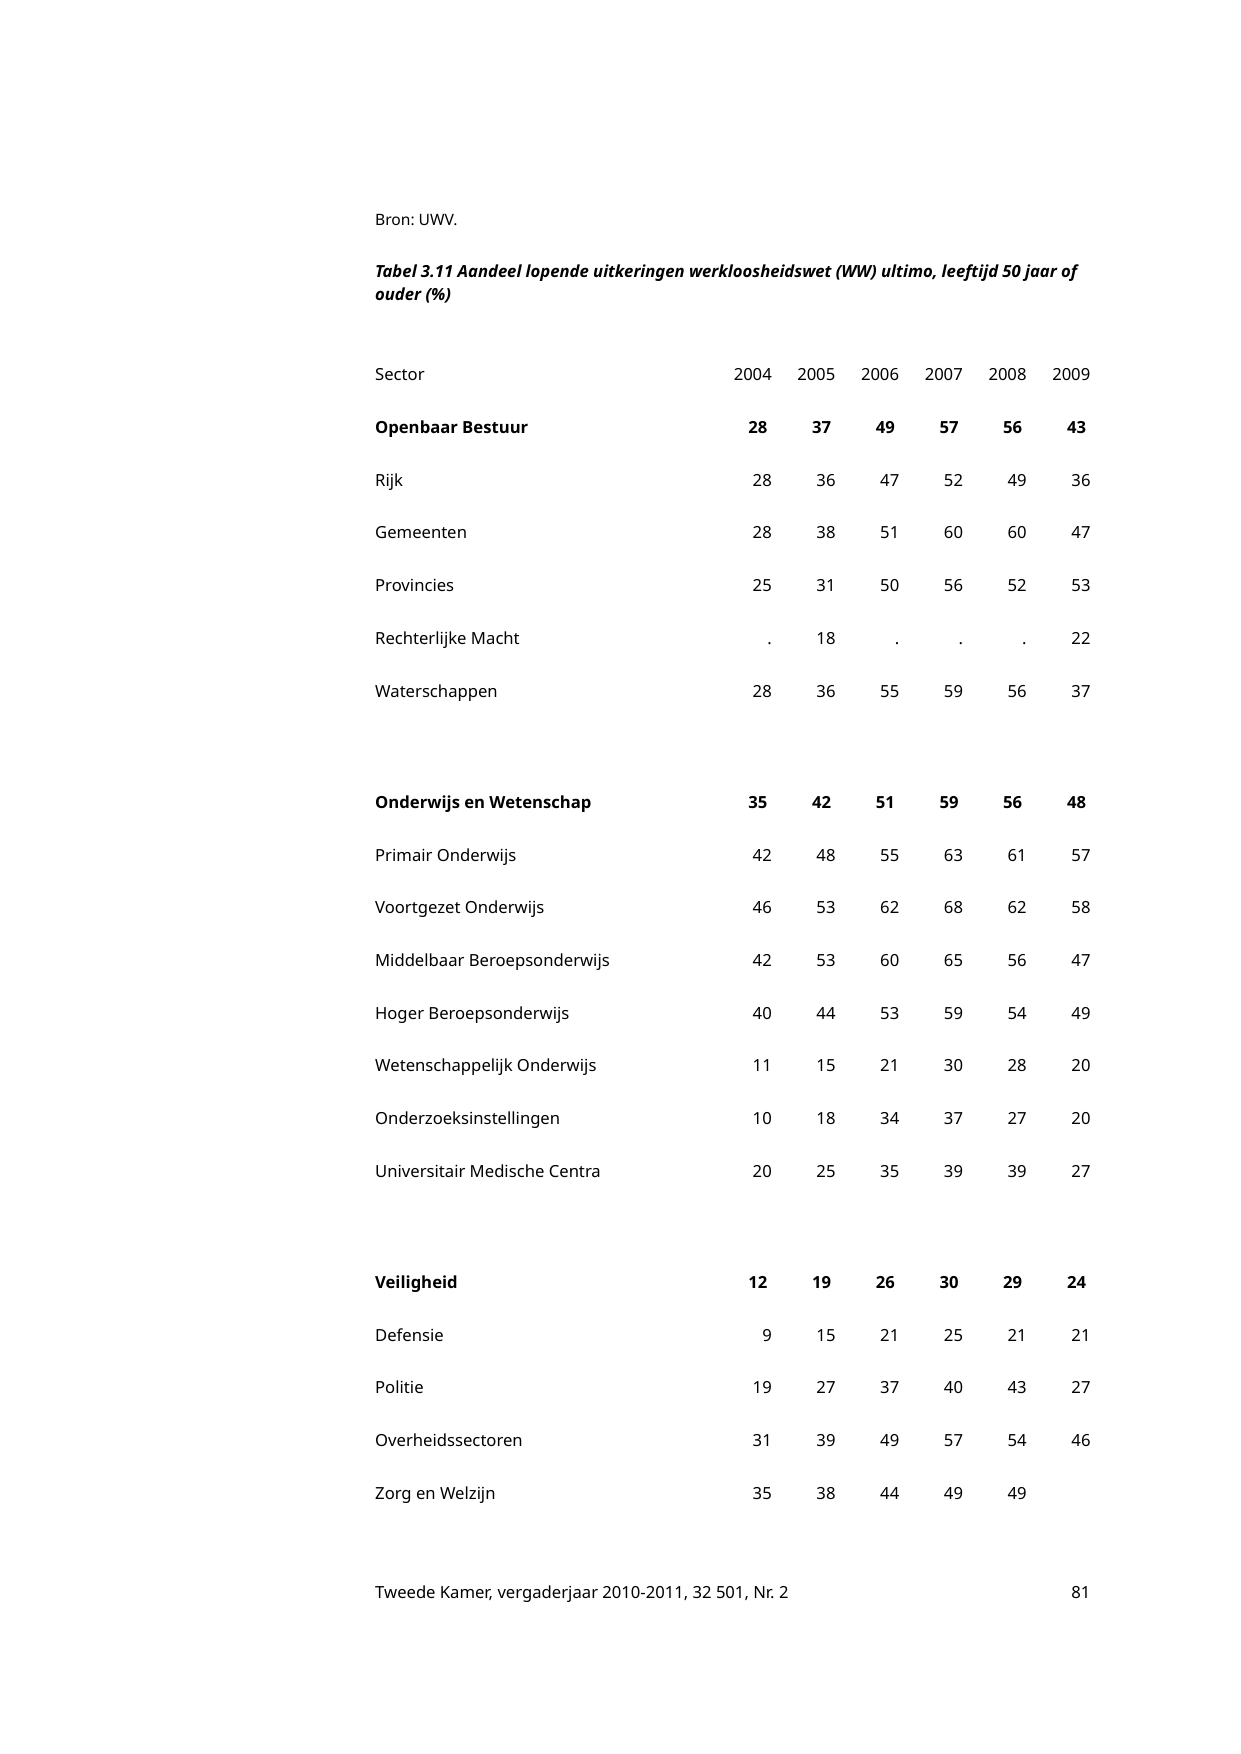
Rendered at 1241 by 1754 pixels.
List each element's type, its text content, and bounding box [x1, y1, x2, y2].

table_cell 9 [708, 1323, 771, 1376]
table_cell Provincies [375, 574, 708, 627]
table_cell Politie [375, 1376, 708, 1429]
table_cell 43 [963, 1376, 1026, 1429]
table_cell [899, 1212, 963, 1271]
table_cell 26 [835, 1271, 899, 1323]
table_cell 60 [899, 521, 963, 574]
table_cell 56 [963, 416, 1026, 468]
table_cell 57 [899, 416, 963, 468]
table_cell Defensie [375, 1323, 708, 1376]
table_cell 35 [708, 790, 771, 843]
table_cell 15 [771, 1054, 835, 1107]
table_cell 47 [1026, 949, 1090, 1001]
table_cell 55 [835, 679, 899, 732]
table_cell 59 [899, 790, 963, 843]
table_cell 21 [1026, 1323, 1090, 1376]
table_cell 36 [771, 679, 835, 732]
table_cell [963, 1212, 1026, 1271]
table_cell 27 [963, 1107, 1026, 1159]
table_cell 28 [708, 469, 771, 521]
table_cell 46 [708, 896, 771, 948]
table_cell 28 [963, 1054, 1026, 1107]
table_cell [963, 732, 1026, 790]
table_cell 37 [771, 416, 835, 468]
table_cell 38 [771, 1481, 835, 1540]
table_cell 49 [835, 1429, 899, 1481]
table_cell 27 [771, 1376, 835, 1429]
table_cell 42 [771, 790, 835, 843]
table_cell 28 [708, 416, 771, 468]
table_cell Veiligheid [375, 1271, 708, 1323]
table_cell 39 [963, 1159, 1026, 1212]
table_cell 18 [771, 1107, 835, 1159]
table_cell [899, 732, 963, 790]
table_cell 59 [899, 1001, 963, 1054]
table_cell 55 [835, 843, 899, 896]
table_cell 15 [771, 1323, 835, 1376]
table_cell 37 [899, 1107, 963, 1159]
table_cell 21 [963, 1323, 1026, 1376]
table_cell 38 [771, 521, 835, 574]
table_cell 21 [835, 1054, 899, 1107]
table_cell 19 [771, 1271, 835, 1323]
table_cell [1026, 1481, 1090, 1540]
text Bron: UWV. [375, 208, 1090, 230]
table_cell Voortgezet Onderwijs [375, 896, 708, 948]
table_cell 28 [708, 521, 771, 574]
table_cell [708, 732, 771, 790]
table_header 2004 [708, 363, 771, 416]
table_header 2005 [771, 363, 835, 416]
table_cell 50 [835, 574, 899, 627]
table_cell [771, 732, 835, 790]
table_cell Waterschappen [375, 679, 708, 732]
table_cell 36 [1026, 469, 1090, 521]
table_cell 44 [835, 1481, 899, 1540]
table_cell 27 [1026, 1159, 1090, 1212]
table_cell 60 [835, 949, 899, 1001]
table_cell 27 [1026, 1376, 1090, 1429]
table_cell Wetenschappelijk Onderwijs [375, 1054, 708, 1107]
table_cell [375, 1212, 708, 1271]
table_cell 53 [771, 896, 835, 948]
table_cell 47 [835, 469, 899, 521]
table_cell 11 [708, 1054, 771, 1107]
table_cell 65 [899, 949, 963, 1001]
table_cell 29 [963, 1271, 1026, 1323]
table_cell 20 [708, 1159, 771, 1212]
table_cell 25 [771, 1159, 835, 1212]
table_cell 56 [963, 679, 1026, 732]
table_cell 56 [899, 574, 963, 627]
table_cell 53 [1026, 574, 1090, 627]
table_cell Rechterlijke Macht [375, 627, 708, 679]
table_cell 49 [1026, 1001, 1090, 1054]
table_cell 35 [835, 1159, 899, 1212]
table_cell 10 [708, 1107, 771, 1159]
table_header 2009 [1026, 363, 1090, 416]
table_cell 46 [1026, 1429, 1090, 1481]
table_cell 54 [963, 1001, 1026, 1054]
table_cell Onderzoeksinstellingen [375, 1107, 708, 1159]
table_cell 36 [771, 469, 835, 521]
table_cell 61 [963, 843, 1026, 896]
table_cell 49 [963, 469, 1026, 521]
table_cell Middelbaar Beroepsonderwijs [375, 949, 708, 1001]
table_cell 25 [708, 574, 771, 627]
table_cell 53 [835, 1001, 899, 1054]
table_header Sector [375, 363, 708, 416]
table_cell Zorg en Welzijn [375, 1481, 708, 1540]
table_cell Universitair Medische Centra [375, 1159, 708, 1212]
table_cell 21 [835, 1323, 899, 1376]
table_cell 22 [1026, 627, 1090, 679]
table_cell 24 [1026, 1271, 1090, 1323]
table_cell 68 [899, 896, 963, 948]
table_cell 44 [771, 1001, 835, 1054]
table_cell 57 [1026, 843, 1090, 896]
table_cell 52 [963, 574, 1026, 627]
table_cell 58 [1026, 896, 1090, 948]
table_cell 57 [899, 1429, 963, 1481]
table_cell 37 [1026, 679, 1090, 732]
table_cell 31 [708, 1429, 771, 1481]
table_cell 47 [1026, 521, 1090, 574]
table_cell 52 [899, 469, 963, 521]
table_cell 63 [899, 843, 963, 896]
table_cell 20 [1026, 1107, 1090, 1159]
table_cell 35 [708, 1481, 771, 1540]
table_cell [708, 1212, 771, 1271]
table_cell 49 [963, 1481, 1026, 1540]
table_cell Openbaar Bestuur [375, 416, 708, 468]
table_cell [1026, 732, 1090, 790]
table_header 2006 [835, 363, 899, 416]
table_cell 37 [835, 1376, 899, 1429]
table_cell 62 [963, 896, 1026, 948]
table_cell 39 [899, 1159, 963, 1212]
text Tabel 3.11 Aandeel lopende uitkeringen werkloosheidswet (WW) ultimo, leeftijd 50 jaar of ouder (%) [375, 260, 1090, 305]
table_cell . [835, 627, 899, 679]
table_cell 48 [771, 843, 835, 896]
table_cell 49 [835, 416, 899, 468]
table_cell 42 [708, 843, 771, 896]
table_cell 62 [835, 896, 899, 948]
table_cell 30 [899, 1271, 963, 1323]
table_cell 54 [963, 1429, 1026, 1481]
table_cell 59 [899, 679, 963, 732]
table_cell . [708, 627, 771, 679]
table_cell 49 [899, 1481, 963, 1540]
table_cell 25 [899, 1323, 963, 1376]
table_cell [835, 732, 899, 790]
table_cell Hoger Beroepsonderwijs [375, 1001, 708, 1054]
table_cell [835, 1212, 899, 1271]
table_cell . [899, 627, 963, 679]
table_cell 43 [1026, 416, 1090, 468]
table_cell Overheidssectoren [375, 1429, 708, 1481]
table_cell 60 [963, 521, 1026, 574]
table_cell [771, 1212, 835, 1271]
table_header 2007 [899, 363, 963, 416]
table_cell 56 [963, 790, 1026, 843]
table_cell 40 [899, 1376, 963, 1429]
table_cell 28 [708, 679, 771, 732]
table_cell [375, 732, 708, 790]
table_cell 12 [708, 1271, 771, 1323]
table_cell 56 [963, 949, 1026, 1001]
table_cell 19 [708, 1376, 771, 1429]
table_cell 31 [771, 574, 835, 627]
table_cell 20 [1026, 1054, 1090, 1107]
table_cell Rijk [375, 469, 708, 521]
table_cell 30 [899, 1054, 963, 1107]
table_cell 39 [771, 1429, 835, 1481]
table_header 2008 [963, 363, 1026, 416]
table_cell 53 [771, 949, 835, 1001]
table_cell 40 [708, 1001, 771, 1054]
table_cell 42 [708, 949, 771, 1001]
table_cell Onderwijs en Wetenschap [375, 790, 708, 843]
table_cell 51 [835, 790, 899, 843]
table_cell . [963, 627, 1026, 679]
table_cell 51 [835, 521, 899, 574]
table_cell 34 [835, 1107, 899, 1159]
table_cell Primair Onderwijs [375, 843, 708, 896]
table_cell [1026, 1212, 1090, 1271]
table_cell 18 [771, 627, 835, 679]
table_cell Gemeenten [375, 521, 708, 574]
table_cell 48 [1026, 790, 1090, 843]
